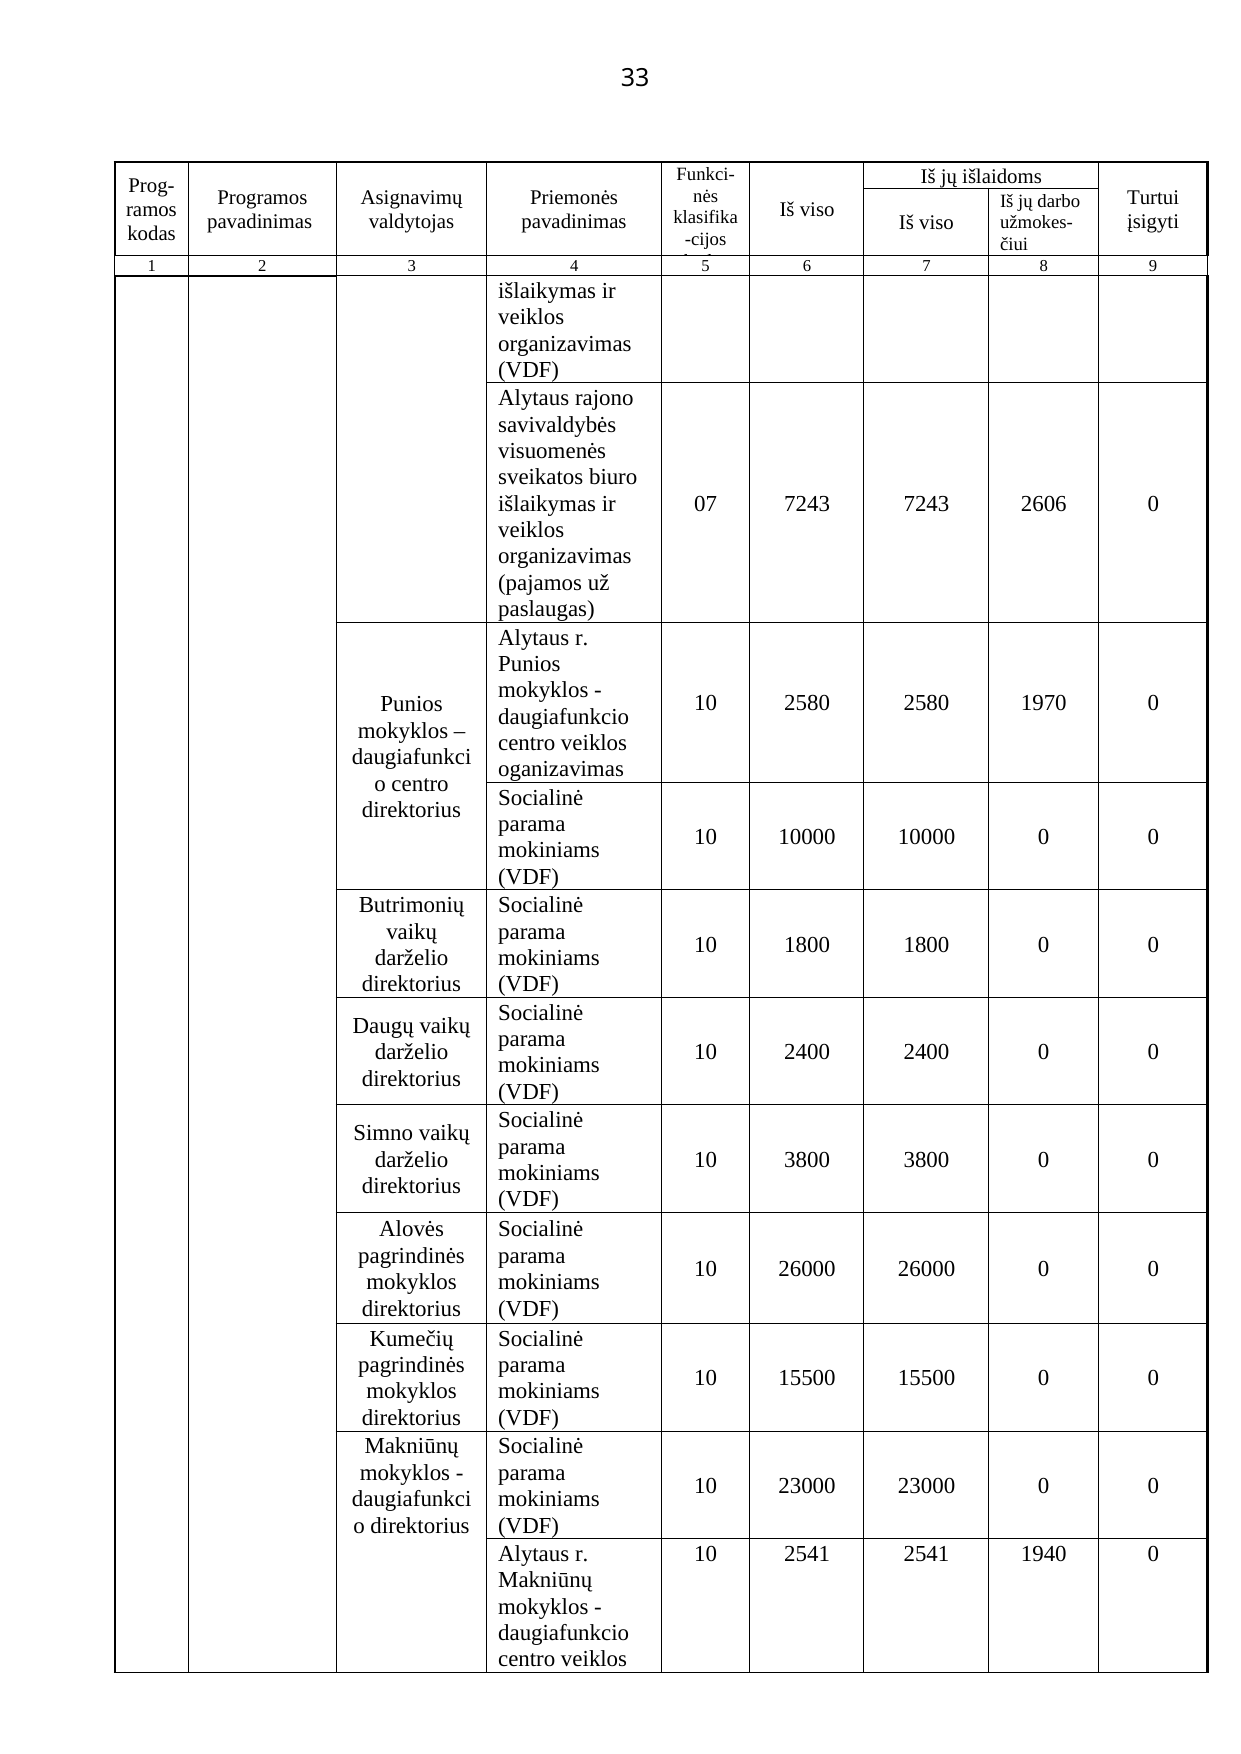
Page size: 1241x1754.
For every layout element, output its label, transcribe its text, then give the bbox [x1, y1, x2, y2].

table_cell 2400 [750, 998, 863, 1104]
table_cell 15500 [864, 1324, 988, 1431]
table_header Asignavimų valdytojas [337, 163, 486, 254]
table_cell Butrimonių vaikų darželio direktorius [337, 890, 486, 997]
table_cell 7 [864, 256, 988, 275]
table_cell 0 [1099, 890, 1206, 997]
table_cell 9 [1099, 256, 1207, 275]
table_cell [337, 276, 486, 622]
table_cell 3800 [864, 1105, 988, 1212]
table_cell 10 [662, 1324, 749, 1431]
table_cell Alytaus r. Makniūnų mokyklos - daugiafunkcio centro veiklos [487, 1539, 661, 1672]
table_cell 1970 [989, 623, 1098, 782]
table_cell 10 [662, 1213, 749, 1323]
table_cell Daugų vaikų darželio direktorius [337, 998, 486, 1104]
table_cell 5 [662, 256, 749, 275]
table_cell Simno vaikų darželio direktorius [337, 1105, 486, 1212]
table_cell [189, 277, 336, 1672]
table_cell 0 [989, 890, 1098, 997]
table_cell 7243 [864, 383, 988, 622]
table_cell 2 [189, 256, 336, 275]
table_cell 1940 [989, 1539, 1098, 1672]
table_cell 0 [989, 783, 1098, 889]
table_cell 0 [1099, 1432, 1206, 1538]
table_cell Socialinė parama mokiniams (VDF) [487, 1432, 661, 1538]
table_cell Kumečių pagrindinės mokyklos direktorius [337, 1324, 486, 1431]
table_cell 10 [662, 1539, 749, 1672]
table_cell 0 [989, 1432, 1098, 1538]
table_cell Socialinė parama mokiniams (VDF) [487, 783, 661, 889]
table_header Iš jų išlaidoms [864, 163, 1098, 188]
table_cell [989, 276, 1098, 382]
table_cell 10000 [750, 783, 863, 889]
table_cell 6 [750, 256, 863, 275]
table_cell 2606 [989, 383, 1098, 622]
table_cell Socialinė parama mokiniams (VDF) [487, 890, 661, 997]
table_cell [864, 276, 988, 382]
table_cell 0 [989, 998, 1098, 1104]
table_cell 4 [487, 256, 661, 275]
table_cell 1 [115, 256, 188, 275]
table_cell Alytaus r. Punios mokyklos - daugiafunkcio centro veiklos oganizavimas [487, 623, 661, 782]
table_cell 0 [1099, 1539, 1206, 1672]
table_cell 2400 [864, 998, 988, 1104]
table_cell 10 [662, 623, 749, 782]
table_cell 2580 [750, 623, 863, 782]
table_cell Iš viso [864, 189, 988, 254]
table_cell 23000 [864, 1432, 988, 1538]
table_cell 0 [989, 1324, 1098, 1431]
table_cell 3800 [750, 1105, 863, 1212]
table_cell 8 [989, 256, 1098, 275]
table_cell 7243 [750, 383, 863, 622]
table_cell 0 [1099, 783, 1206, 889]
table_cell Socialinė parama mokiniams (VDF) [487, 998, 661, 1104]
table_cell Punios mokyklos – daugiafunkcio centro direktorius [337, 623, 486, 889]
table_cell 1800 [864, 890, 988, 997]
table_cell Makniūnų mokyklos - daugiafunkcio direktorius [337, 1432, 486, 1672]
table_cell 3 [337, 256, 486, 275]
table_cell 10 [662, 1105, 749, 1212]
table_header Priemonės pavadinimas [487, 163, 661, 254]
table_cell [750, 276, 863, 382]
table_cell [116, 277, 188, 1672]
table_cell 0 [1099, 383, 1206, 622]
table_cell 10 [662, 783, 749, 889]
table_cell 10 [662, 890, 749, 997]
table_header Turtui įsigyti [1099, 163, 1206, 254]
table_cell 23000 [750, 1432, 863, 1538]
table_cell 2580 [864, 623, 988, 782]
table_header Iš viso [750, 163, 863, 254]
table_cell 26000 [750, 1213, 863, 1323]
table_cell 10000 [864, 783, 988, 889]
table_cell Alytaus rajono savivaldybės visuomenės sveikatos biuro išlaikymas ir veiklos organizavimas (pajamos už paslaugas) [487, 383, 661, 622]
table_cell 0 [1099, 1324, 1206, 1431]
table_cell 2541 [864, 1539, 988, 1672]
table_cell Iš jų darbo užmokes-čiui [989, 189, 1098, 254]
table_cell 26000 [864, 1213, 988, 1323]
table_cell 0 [1099, 998, 1206, 1104]
table_cell 2541 [750, 1539, 863, 1672]
table_cell 0 [1099, 623, 1206, 782]
table_cell 07 [662, 383, 749, 622]
table_cell 0 [989, 1105, 1098, 1212]
table_cell [1099, 276, 1206, 382]
table_cell Socialinė parama mokiniams (VDF) [487, 1105, 661, 1212]
table_cell 10 [662, 998, 749, 1104]
table_cell 0 [989, 1213, 1098, 1323]
table_cell Socialinė parama mokiniams (VDF) [487, 1213, 661, 1323]
table_cell Alovės pagrindinės mokyklos direktorius [337, 1213, 486, 1323]
table_cell 0 [1099, 1213, 1206, 1323]
table_cell išlaikymas ir veiklos organizavimas (VDF) [487, 276, 661, 382]
table_header Prog-ramos kodas [116, 163, 188, 254]
table_cell 1800 [750, 890, 863, 997]
table_header Funkci-nės klasifika-cijos kodas [662, 163, 749, 254]
table_cell 15500 [750, 1324, 863, 1431]
table_cell Socialinė parama mokiniams (VDF) [487, 1324, 661, 1431]
table_cell 10 [662, 1432, 749, 1538]
table_header Programos pavadinimas [189, 163, 336, 254]
table_cell 0 [1099, 1105, 1206, 1212]
table_cell [662, 276, 749, 382]
